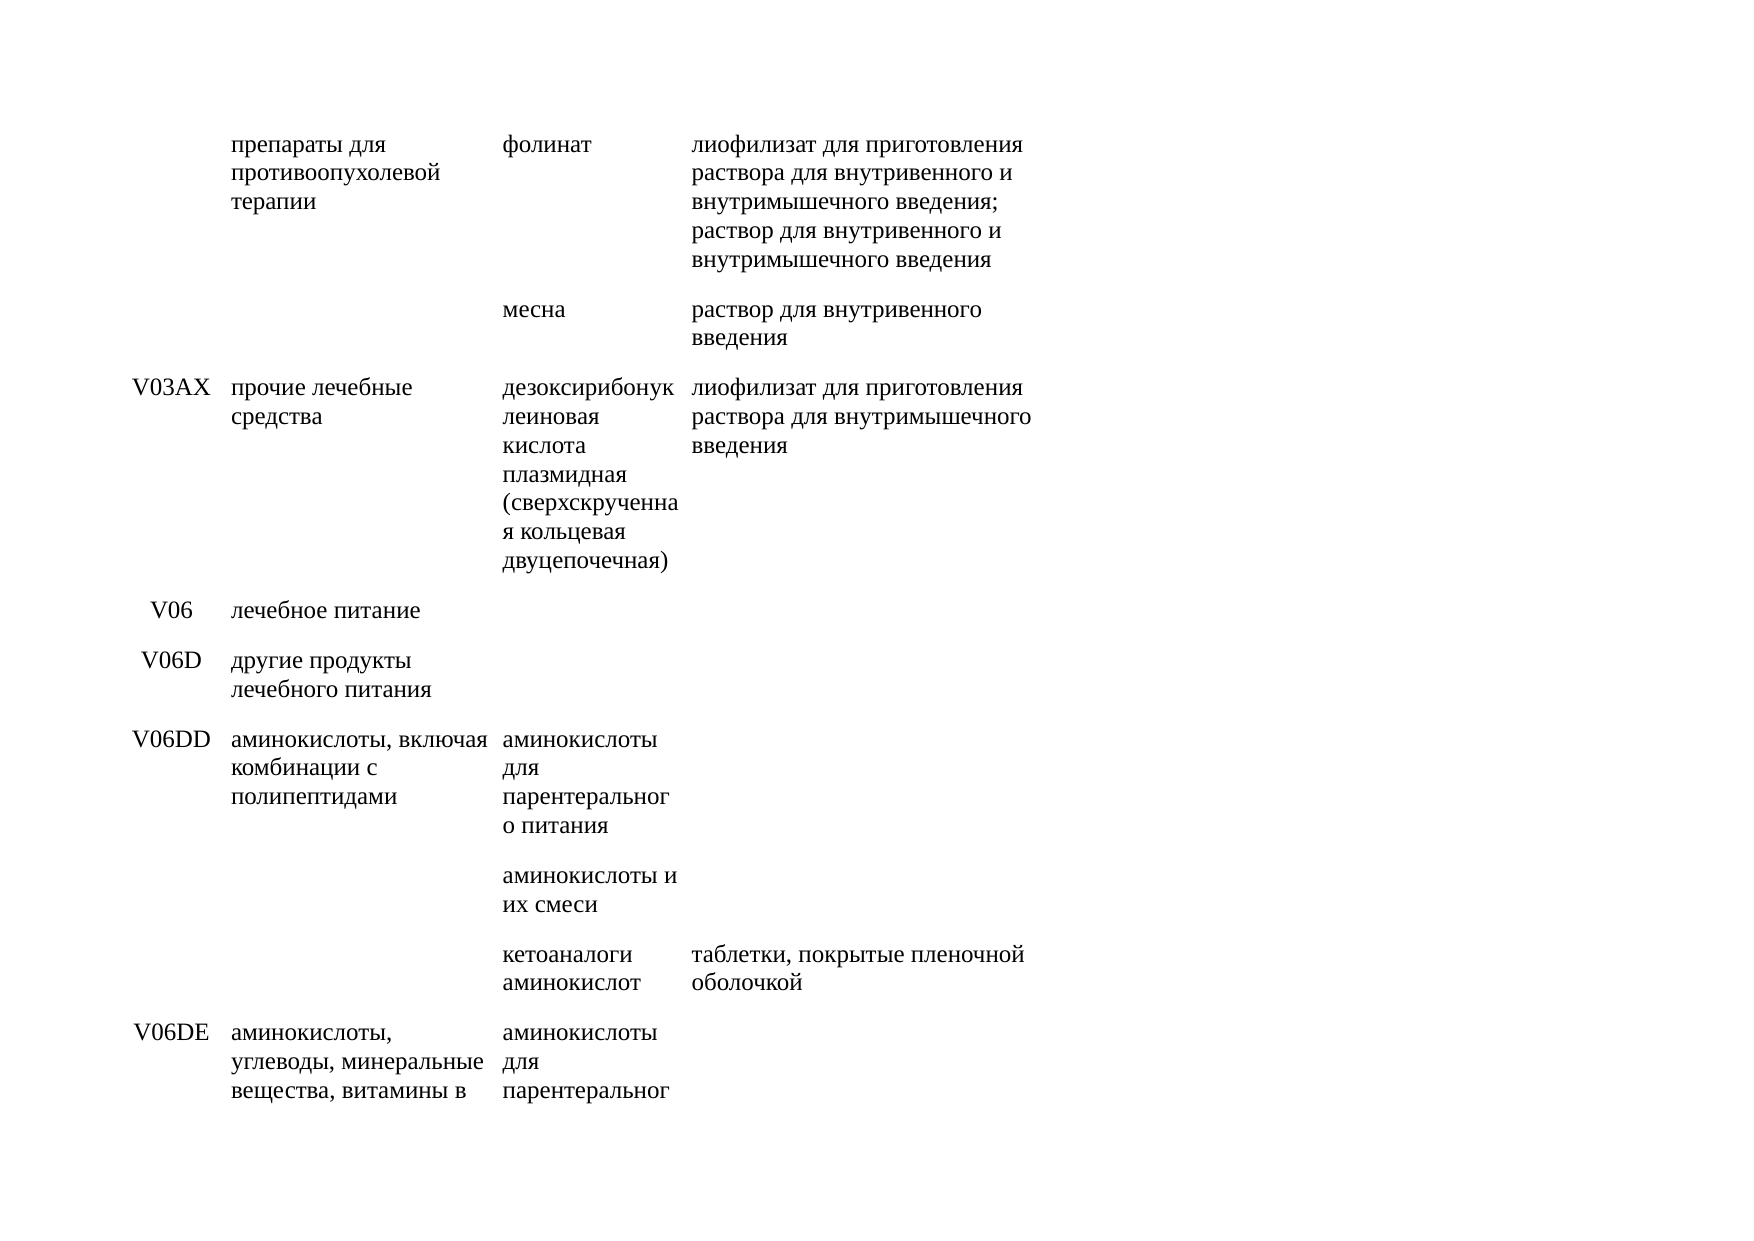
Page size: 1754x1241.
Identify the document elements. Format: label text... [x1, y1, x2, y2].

table_cell V03AX [118, 362, 224, 584]
table_cell аминокислоты, углеводы, минеральные вещества, витамины в [224, 1007, 496, 1114]
table_cell лечебное питание [224, 584, 496, 634]
table_cell [496, 634, 685, 713]
table_cell месна [496, 283, 685, 362]
table_cell кетоаналоги аминокислот [496, 928, 685, 1007]
table_cell V06DE [118, 1007, 224, 1114]
table_cell препараты для противоопухолевой терапии [224, 118, 496, 283]
table_cell аминокислоты, включая комбинации с полипептидами [224, 713, 496, 849]
table_cell лиофилизат для приготовления раствора для внутримышечного введения [685, 362, 1063, 584]
table_cell таблетки, покрытые пленочной оболочкой [685, 928, 1063, 1007]
table_cell V06D [118, 634, 224, 713]
table_cell лиофилизат для приготовления раствора для внутривенного и внутримышечного введения; раствор для внутривенного и внутримышечного введения [685, 118, 1063, 283]
table_cell дезоксирибонуклеиновая кислота плазмидная (сверхскрученная кольцевая двуцепочечная) [496, 362, 685, 584]
table_cell V06 [118, 584, 224, 634]
table_cell [224, 928, 496, 1007]
table_cell аминокислоты для парентерального питания [496, 713, 685, 849]
table_cell [685, 713, 1063, 849]
table_cell [118, 283, 224, 362]
table_cell [118, 849, 224, 928]
table_cell аминокислоты для парентеральног [496, 1007, 685, 1114]
table_cell [224, 849, 496, 928]
table_cell [685, 1007, 1063, 1114]
table_cell [118, 928, 224, 1007]
table_cell [685, 849, 1063, 928]
table_cell V06DD [118, 713, 224, 849]
table_cell [685, 584, 1063, 634]
table_cell [685, 634, 1063, 713]
table_cell [224, 283, 496, 362]
table_cell аминокислоты и их смеси [496, 849, 685, 928]
table_cell фолинат [496, 118, 685, 283]
table_cell [118, 118, 224, 283]
table_cell прочие лечебные средства [224, 362, 496, 584]
table_cell [496, 584, 685, 634]
table_cell другие продукты лечебного питания [224, 634, 496, 713]
table_cell раствор для внутривенного введения [685, 283, 1063, 362]
